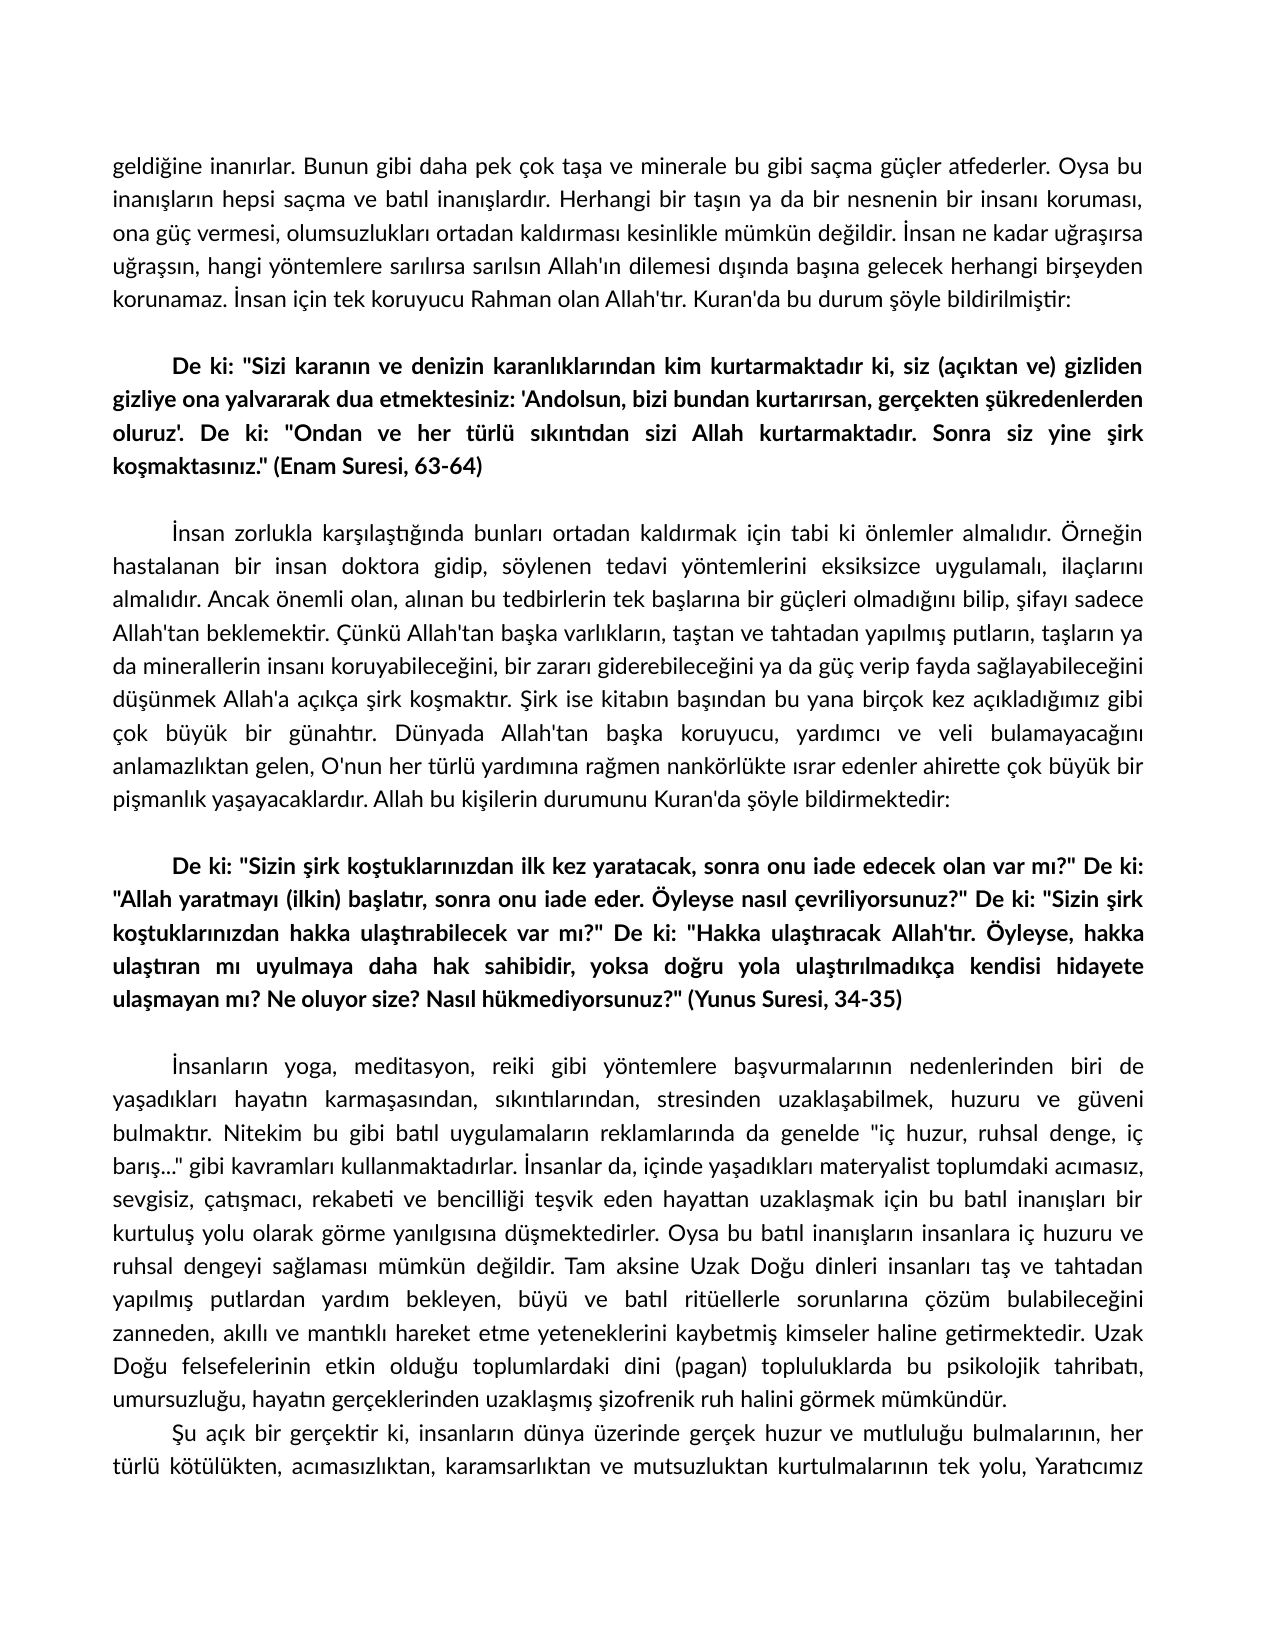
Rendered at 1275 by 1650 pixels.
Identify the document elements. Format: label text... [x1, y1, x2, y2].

text De ki: "Sizin şirk koştuklarınızdan ilk kez yaratacak, sonra onu iade edecek olan var mı?" De ki: "Allah yaratmayı (ilkin) başlatır, sonra onu iade eder. Öyleyse nasıl çevriliyorsunuz?" De ki: "Sizin şirk koştuklarınızdan hakka ulaştırabilecek var mı?" De ki: "Hakka ulaştıracak Allah'tır. Öyleyse, hakka ulaştıran mı uyulmaya daha hak sahibidir, yoksa doğru yola ulaştırılmadıkça kendisi hidayete ulaşmayan mı? Ne oluyor size? Nasıl hükmediyorsunuz?" (Yunus Suresi, 34-35) [112, 848, 1145, 1014]
text İnsanların yoga, meditasyon, reiki gibi yöntemlere başvurmalarının nedenlerinden biri de yaşadıkları hayatın karmaşasından, sıkıntılarından, stresinden uzaklaşabilmek, huzuru ve güveni bulmaktır. Nitekim bu gibi batıl uygulamaların reklamlarında da genelde "iç huzur, ruhsal denge, iç barış..." gibi kavramları kullanmaktadırlar. İnsanlar da, içinde yaşadıkları materyalist toplumdaki acımasız, sevgisiz, çatışmacı, rekabeti ve bencilliği teşvik eden hayattan uzaklaşmak için bu batıl inanışları bir kurtuluş yolu olarak görme yanılgısına düşmektedirler. Oysa bu batıl inanışların insanlara iç huzuru ve ruhsal dengeyi sağlaması mümkün değildir. Tam aksine Uzak Doğu dinleri insanları taş ve tahtadan yapılmış putlardan yardım bekleyen, büyü ve batıl ritüellerle sorunlarına çözüm bulabileceğini zanneden, akıllı ve mantıklı hareket etme yeteneklerini kaybetmiş kimseler haline getirmektedir. Uzak Doğu felsefelerinin etkin olduğu toplumlardaki dini (pagan) topluluklarda bu psikolojik tahribatı, umursuzluğu, hayatın gerçeklerinden uzaklaşmış şizofrenik ruh halini görmek mümkündür. [112, 1048, 1145, 1414]
text Şu açık bir gerçektir ki, insanların dünya üzerinde gerçek huzur ve mutluluğu bulmalarının, her türlü kötülükten, acımasızlıktan, karamsarlıktan ve mutsuzluktan kurtulmalarının tek yolu, Yaratıcımız [112, 1414, 1145, 1481]
text geldiğine inanırlar. Bunun gibi daha pek çok taşa ve minerale bu gibi saçma güçler atfederler. Oysa bu inanışların hepsi saçma ve batıl inanışlardır. Herhangi bir taşın ya da bir nesnenin bir insanı koruması, ona güç vermesi, olumsuzlukları ortadan kaldırması kesinlikle mümkün değildir. İnsan ne kadar uğraşırsa uğraşsın, hangi yöntemlere sarılırsa sarılsın Allah'ın dilemesi dışında başına gelecek herhangi birşeyden korunamaz. İnsan için tek koruyucu Rahman olan Allah'tır. Kuran'da bu durum şöyle bildirilmiştir: [112, 148, 1145, 314]
text De ki: "Sizi karanın ve denizin karanlıklarından kim kurtarmaktadır ki, siz (açıktan ve) gizliden gizliye ona yalvararak dua etmektesiniz: 'Andolsun, bizi bundan kurtarırsan, gerçekten şükredenlerden oluruz'. De ki: "Ondan ve her türlü sıkıntıdan sizi Allah kurtarmaktadır. Sonra siz yine şirk koşmaktasınız." (Enam Suresi, 63-64) [112, 348, 1145, 481]
text İnsan zorlukla karşılaştığında bunları ortadan kaldırmak için tabi ki önlemler almalıdır. Örneğin hastalanan bir insan doktora gidip, söylenen tedavi yöntemlerini eksiksizce uygulamalı, ilaçlarını almalıdır. Ancak önemli olan, alınan bu tedbirlerin tek başlarına bir güçleri olmadığını bilip, şifayı sadece Allah'tan beklemektir. Çünkü Allah'tan başka varlıkların, taştan ve tahtadan yapılmış putların, taşların ya da minerallerin insanı koruyabileceğini, bir zararı giderebileceğini ya da güç verip fayda sağlayabileceğini düşünmek Allah'a açıkça şirk koşmaktır. Şirk ise kitabın başından bu yana birçok kez açıkladığımız gibi çok büyük bir günahtır. Dünyada Allah'tan başka koruyucu, yardımcı ve veli bulamayacağını anlamazlıktan gelen, O'nun her türlü yardımına rağmen nankörlükte ısrar edenler ahirette çok büyük bir pişmanlık yaşayacaklardır. Allah bu kişilerin durumunu Kuran'da şöyle bildirmektedir: [112, 514, 1145, 814]
